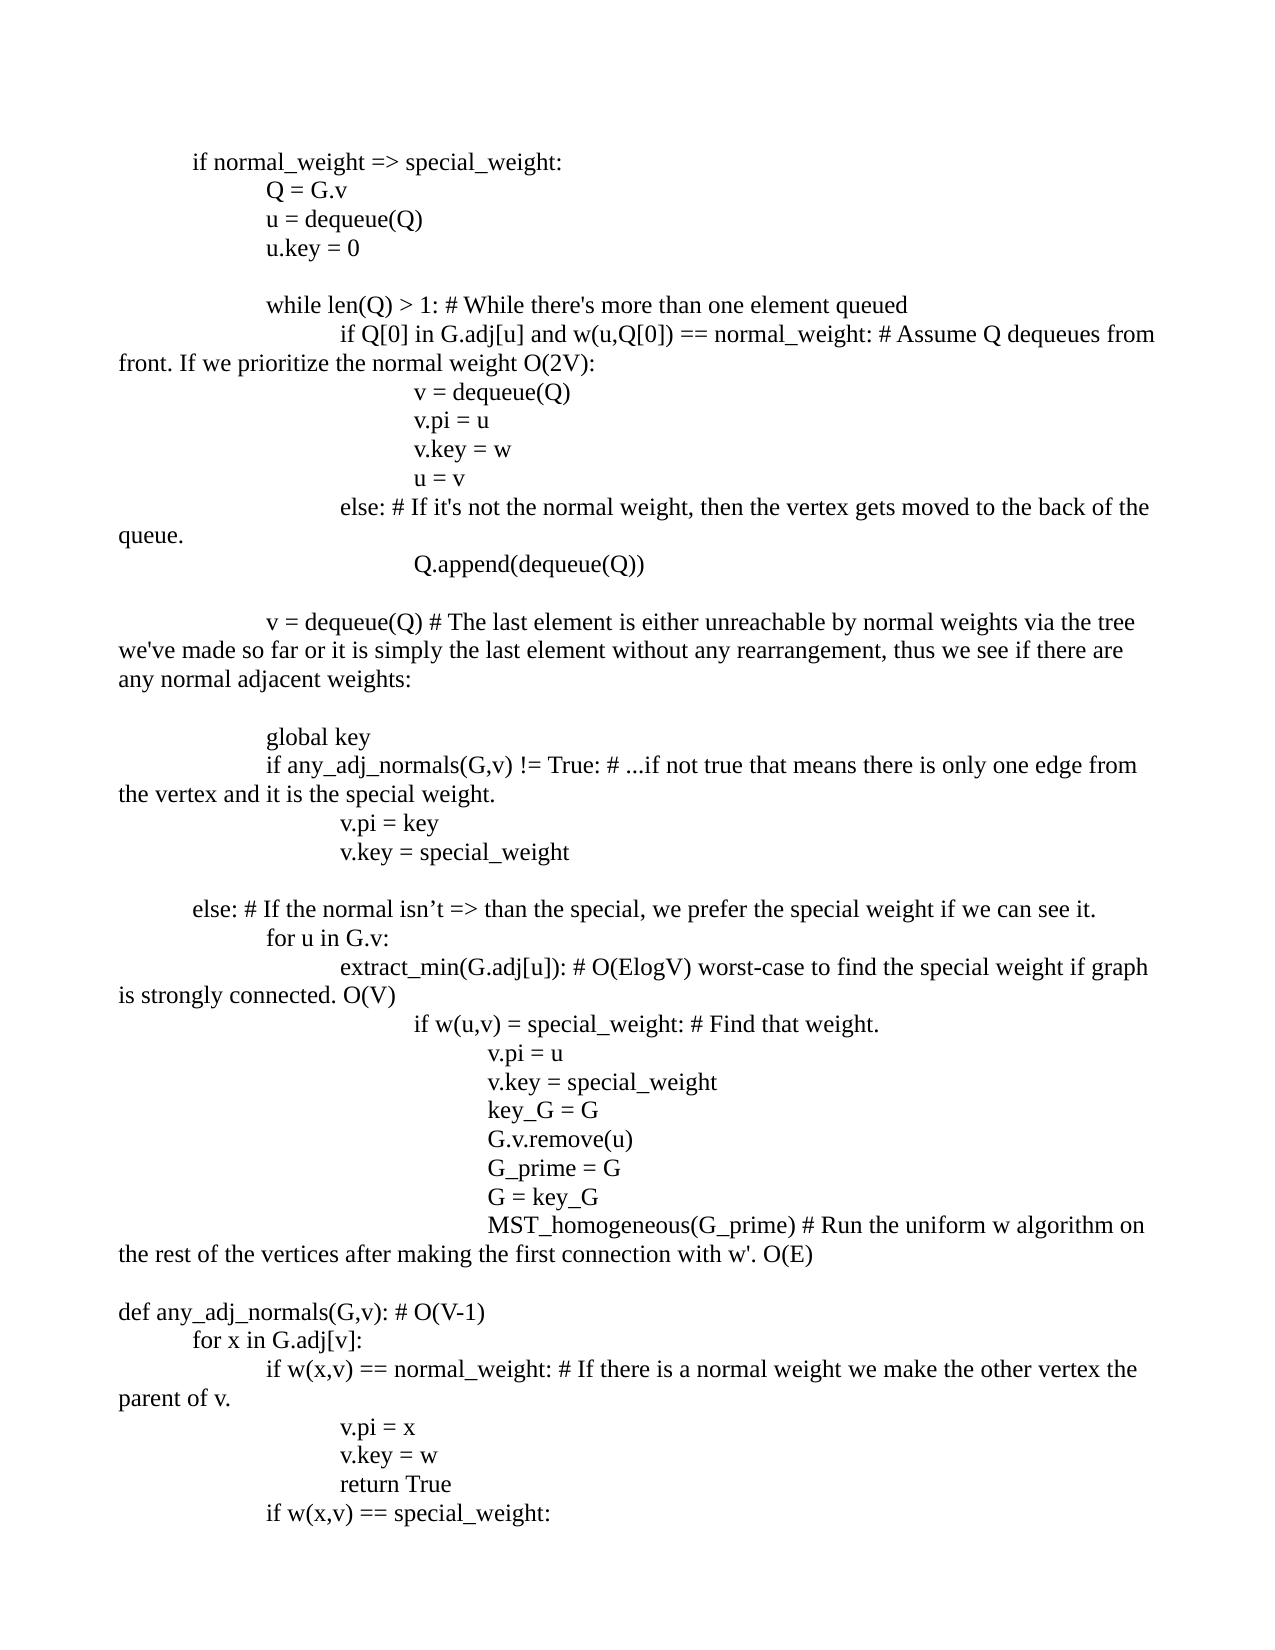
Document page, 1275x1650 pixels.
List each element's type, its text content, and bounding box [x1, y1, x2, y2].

text MST_homogeneous(G_prime) # Run the uniform w algorithm on the rest of the vertices after making the first connection with w'. O(E) [118, 1211, 1157, 1268]
text while len(Q) > 1: # While there's more than one element queued [118, 291, 1157, 319]
text v.key = special_weight [118, 837, 1157, 866]
text v.pi = u [118, 1038, 1157, 1067]
text if any_adj_normals(G,v) != True: # ...if not true that means there is only one edge from the vertex and it is the special weight. [118, 751, 1157, 808]
text if w(x,v) == normal_weight: # If there is a normal weight we make the other vertex the parent of v. [118, 1354, 1157, 1412]
text if w(x,v) == special_weight: [118, 1498, 1157, 1527]
text else: # If the normal isn’t => than the special, we prefer the special weight if we can see it. [118, 894, 1157, 923]
text v.pi = x [118, 1412, 1157, 1441]
text v.key = w [118, 1441, 1157, 1469]
text v = dequeue(Q) # The last element is either unreachable by normal weights via the tree we've made so far or it is simply the last element without any rearrangement, thus we see if there are any normal adjacent weights: [118, 607, 1157, 693]
text v.key = w [118, 434, 1157, 463]
text if normal_weight => special_weight: [118, 147, 1157, 176]
text if w(u,v) = special_weight: # Find that weight. [118, 1009, 1157, 1038]
text def any_adj_normals(G,v): # O(V-1) [118, 1297, 1157, 1326]
text v.pi = u [118, 406, 1157, 434]
text Q = G.v [118, 176, 1157, 204]
text u = dequeue(Q) [118, 204, 1157, 233]
text key_G = G [118, 1096, 1157, 1124]
text for u in G.v: [118, 923, 1157, 952]
text for x in G.adj[v]: [118, 1326, 1157, 1354]
text v.pi = key [118, 808, 1157, 837]
text G = key_G [118, 1182, 1157, 1211]
text if Q[0] in G.adj[u] and w(u,Q[0]) == normal_weight: # Assume Q dequeues from front. If we prioritize the normal weight O(2V): [118, 319, 1157, 377]
text u = v [118, 463, 1157, 492]
text global key [118, 722, 1157, 751]
text G_prime = G [118, 1153, 1157, 1182]
text return True [118, 1469, 1157, 1498]
text extract_min(G.adj[u]): # O(ElogV) worst-case to find the special weight if graph is strongly connected. O(V) [118, 952, 1157, 1009]
text v.key = special_weight [118, 1067, 1157, 1096]
text Q.append(dequeue(Q)) [118, 549, 1157, 578]
text else: # If it's not the normal weight, then the vertex gets moved to the back of the queue. [118, 492, 1157, 549]
text G.v.remove(u) [118, 1124, 1157, 1153]
text u.key = 0 [118, 233, 1157, 262]
text v = dequeue(Q) [118, 377, 1157, 406]
